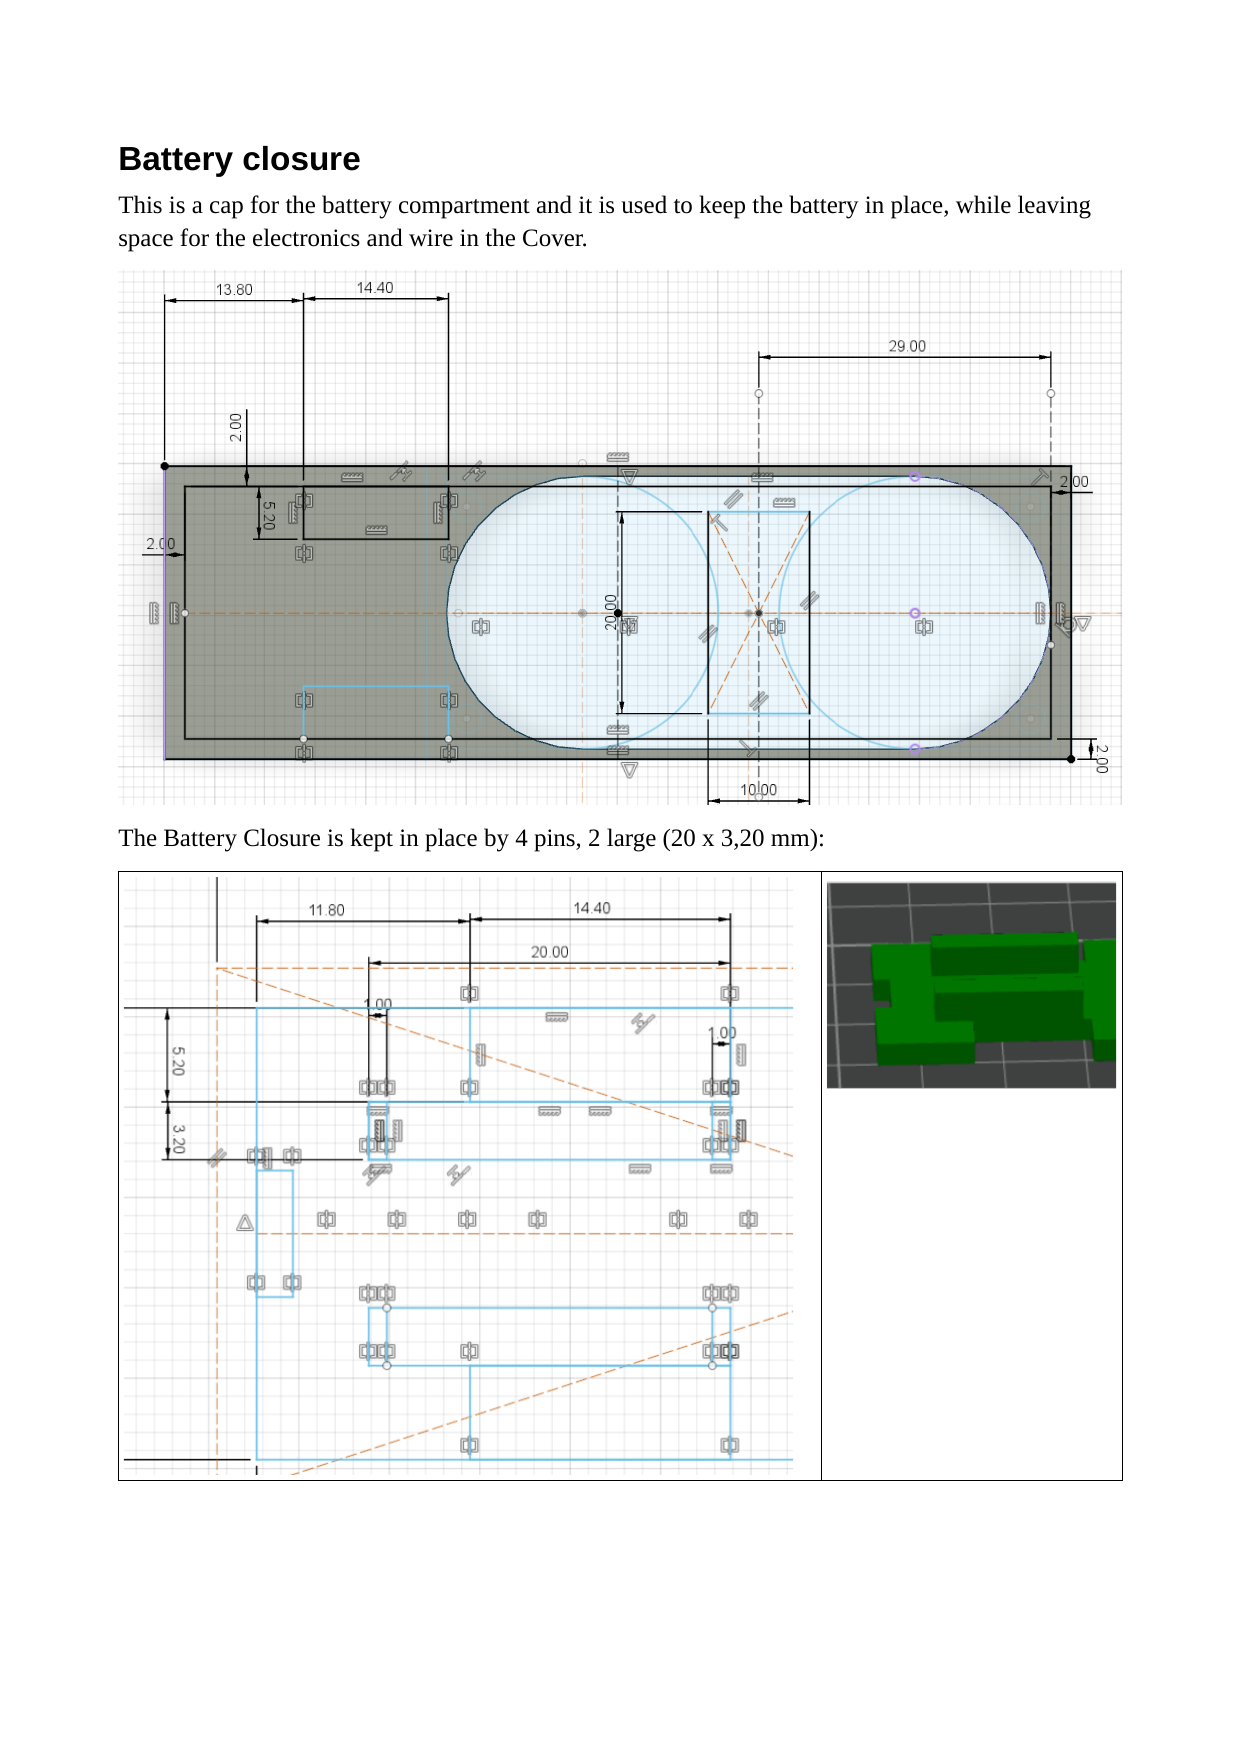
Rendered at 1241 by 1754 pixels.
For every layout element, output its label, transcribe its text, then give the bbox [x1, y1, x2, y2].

text The Battery Closure is kept in place by 4 pins, 2 large (20 x 3,20 mm): [118, 823, 1122, 852]
subtitle Battery closure [118, 139, 1122, 177]
table_header [822, 872, 1122, 1480]
picture [118, 270, 1123, 805]
table_header [119, 872, 821, 1480]
picture [826, 877, 1117, 1089]
picture [123, 877, 794, 1475]
text This is a cap for the battery compartment and it is used to keep the battery in place, while leaving space for the electronics and wire in the Cover. [118, 190, 1122, 252]
